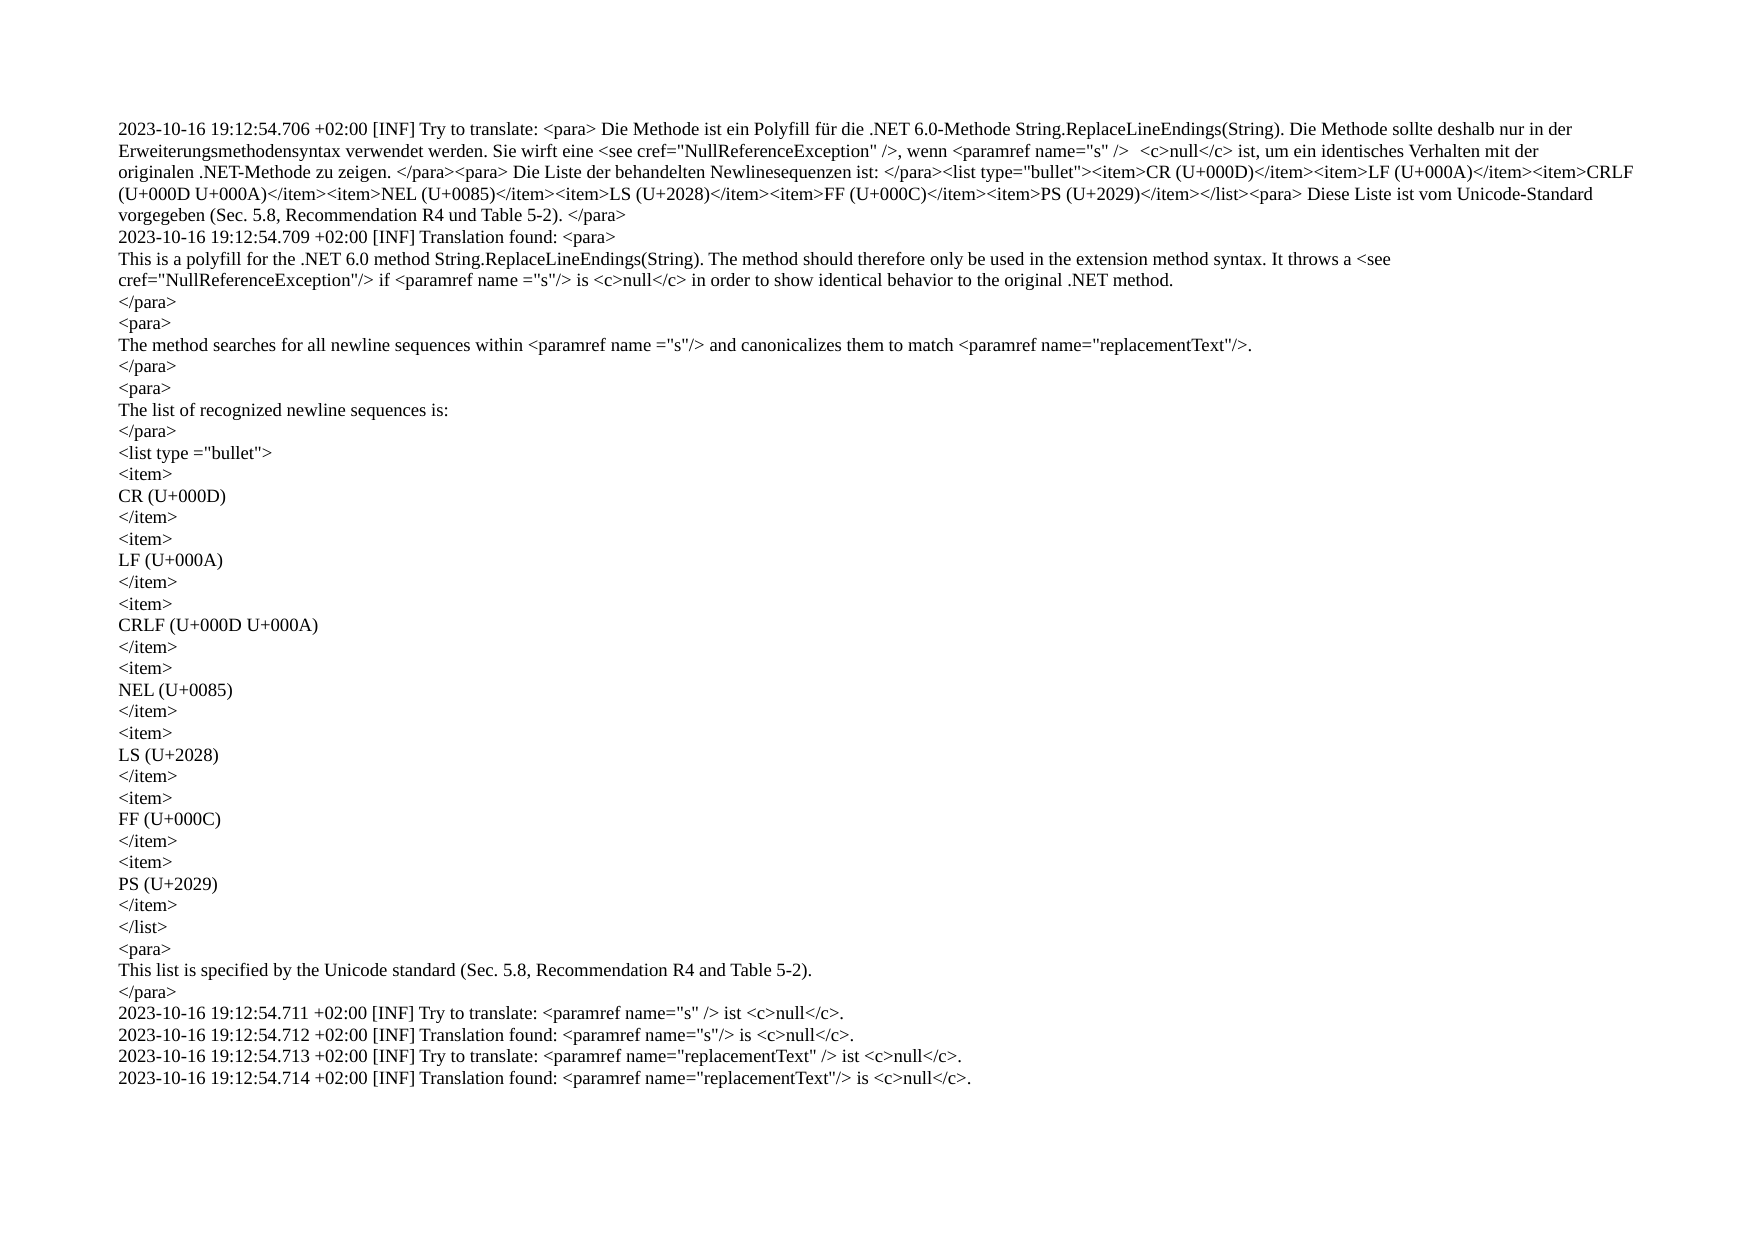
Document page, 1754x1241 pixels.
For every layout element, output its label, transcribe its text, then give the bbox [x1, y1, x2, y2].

text 2023-10-16 19:12:54.706 +02:00 [INF] Try to translate: <para> Die Methode ist ein Polyfill für die .NET 6.0-Methode String.ReplaceLineEndings(String). Die Methode sollte deshalb nur in der Erweiterungsmethodensyntax verwendet werden. Sie wirft eine <see cref="NullReferenceException" />, wenn <paramref name="s" /> <c>null</c> ist, um ein identisches Verhalten mit der originalen .NET-Methode zu zeigen. </para><para> Die Liste der behandelten Newlinesequenzen ist: </para><list type="bullet"><item>CR (U+000D)</item><item>LF (U+000A)</item><item>CRLF (U+000D U+000A)</item><item>NEL (U+0085)</item><item>LS (U+2028)</item><item>FF (U+000C)</item><item>PS (U+2029)</item></list><para> Diese Liste ist vom Unicode-Standard vorgegeben (Sec. 5.8, Recommendation R4 und Table 5-2). </para> [118, 118, 1636, 226]
text 2023-10-16 19:12:54.713 +02:00 [INF] Try to translate: <paramref name="replacementText" /> ist <c>null</c>. [118, 1045, 1636, 1067]
text 2023-10-16 19:12:54.711 +02:00 [INF] Try to translate: <paramref name="s" /> ist <c>null</c>. [118, 1002, 1636, 1024]
text 2023-10-16 19:12:54.709 +02:00 [INF] Translation found: <para> This is a polyfill for the .NET 6.0 method String.ReplaceLineEndings(String). The method should therefore only be used in the extension method syntax. It throws a <see cref="NullReferenceException"/> if <paramref name ="s"/> is <c>null</c> in order to show identical behavior to the original .NET method. </para> <para> The method searches for all newline sequences within <paramref name ="s"/> and canonicalizes them to match <paramref name="replacementText"/>. </para> <para> The list of recognized newline sequences is: </para> <list type ="bullet"> <item> CR (U+000D) </item> <item> LF (U+000A) </item> <item> CRLF (U+000D U+000A) </item> <item> NEL (U+0085) </item> <item> LS (U+2028) </item> <item> FF (U+000C) </item> <item> PS (U+2029) </item> </list> <para> This list is specified by the Unicode standard (Sec. 5.8, Recommendation R4 and Table 5-2). </para> [118, 226, 1636, 1002]
text 2023-10-16 19:12:54.714 +02:00 [INF] Translation found: <paramref name="replacementText"/> is <c>null</c>. [118, 1067, 1636, 1088]
text 2023-10-16 19:12:54.712 +02:00 [INF] Translation found: <paramref name="s"/> is <c>null</c>. [118, 1024, 1636, 1045]
